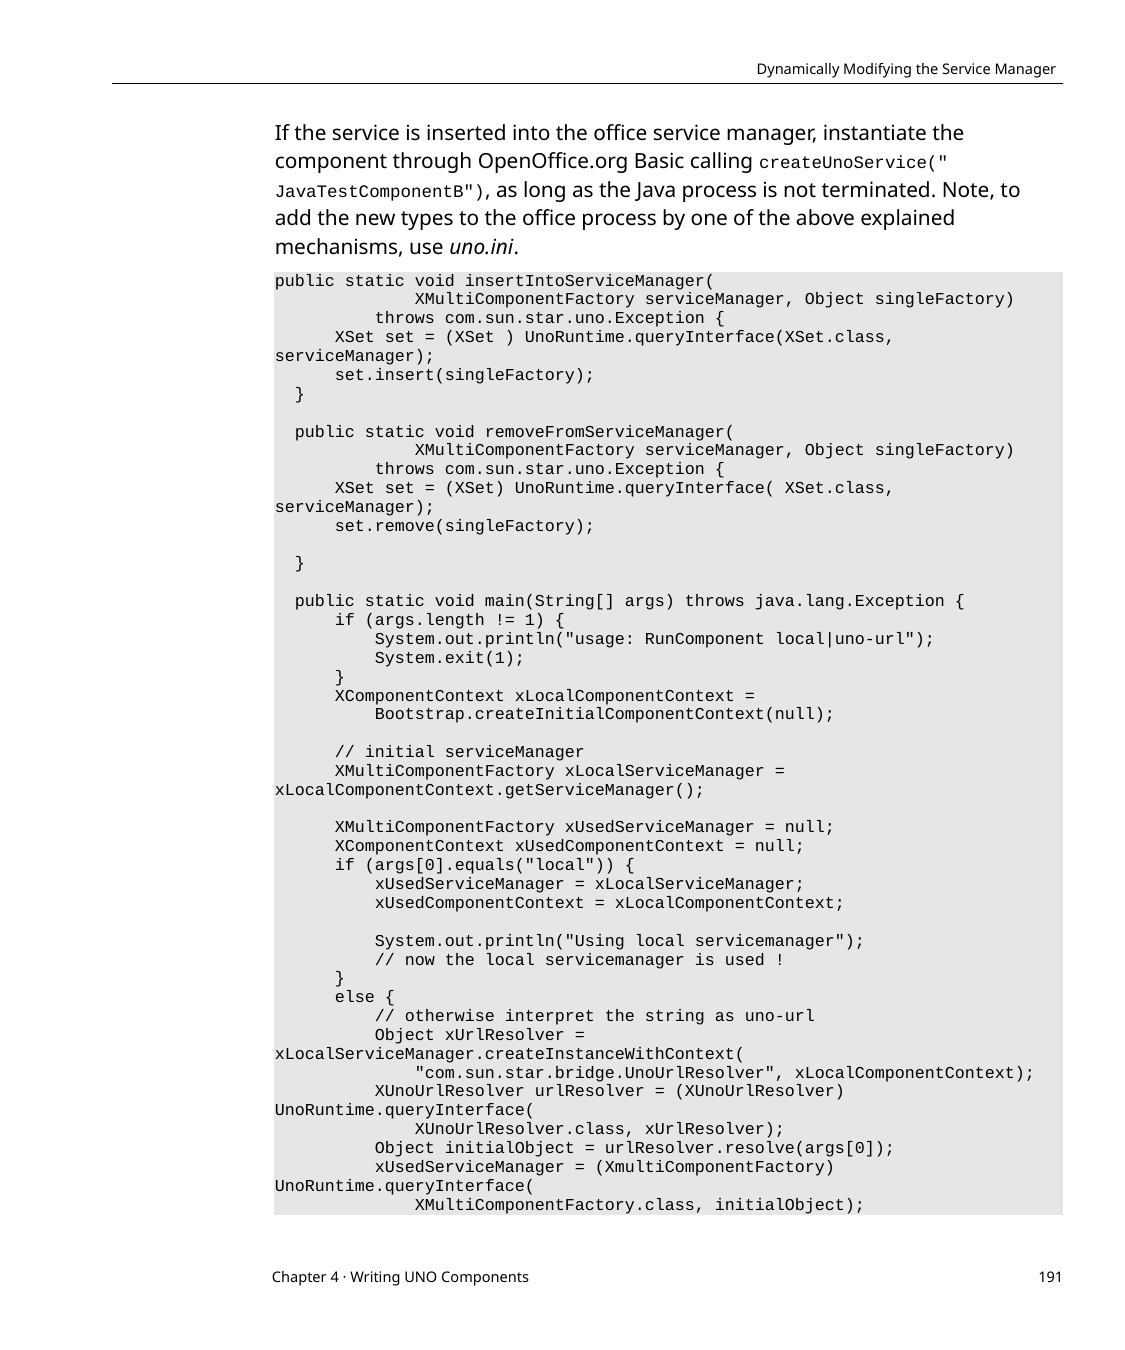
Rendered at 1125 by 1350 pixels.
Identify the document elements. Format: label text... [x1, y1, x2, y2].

text If the service is inserted into the office service manager, instantiate the component through OpenOffice.org Basic calling createUnoService(" JavaTestComponentB"), as long as the Java process is not terminated. Note, to add the new types to the office process by one of the above explained mechanisms, use uno.ini. [274, 118, 1063, 260]
text public static void insertIntoServiceManager( XMultiComponentFactory serviceManager, Object singleFactory) throws com.sun.star.uno.Exception { XSet set = (XSet ) UnoRuntime.queryInterface(XSet.class, serviceManager); set.insert(singleFactory); } public static void removeFromServiceManager( XMultiComponentFactory serviceManager, Object singleFactory) throws com.sun.star.uno.Exception { XSet set = (XSet) UnoRuntime.queryInterface( XSet.class, serviceManager); set.remove(singleFactory); } public static void main(String[] args) throws java.lang.Exception { if (args.length != 1) { System.out.println("usage: RunComponent local|uno-url"); System.exit(1); } XComponentContext xLocalComponentContext = Bootstrap.createInitialComponentContext(null); // initial serviceManager XMultiComponentFactory xLocalServiceManager = xLocalComponentContext.getServiceManager(); XMultiComponentFactory xUsedServiceManager = null; XComponentContext xUsedComponentContext = null; if (args[0].equals("local")) { xUsedServiceManager = xLocalServiceManager; xUsedComponentContext = xLocalComponentContext; System.out.println("Using local servicemanager"); // now the local servicemanager is used ! } else { // otherwise interpret the string as uno-url Object xUrlResolver = xLocalServiceManager.createInstanceWithContext( "com.sun.star.bridge.UnoUrlResolver", xLocalComponentContext); XUnoUrlResolver urlResolver = (XUnoUrlResolver) UnoRuntime.queryInterface( XUnoUrlResolver.class, xUrlResolver); Object initialObject = urlResolver.resolve(args[0]); xUsedServiceManager = (XmultiComponentFactory) UnoRuntime.queryInterface( XMultiComponentFactory.class, initialObject); [274, 272, 1063, 1215]
